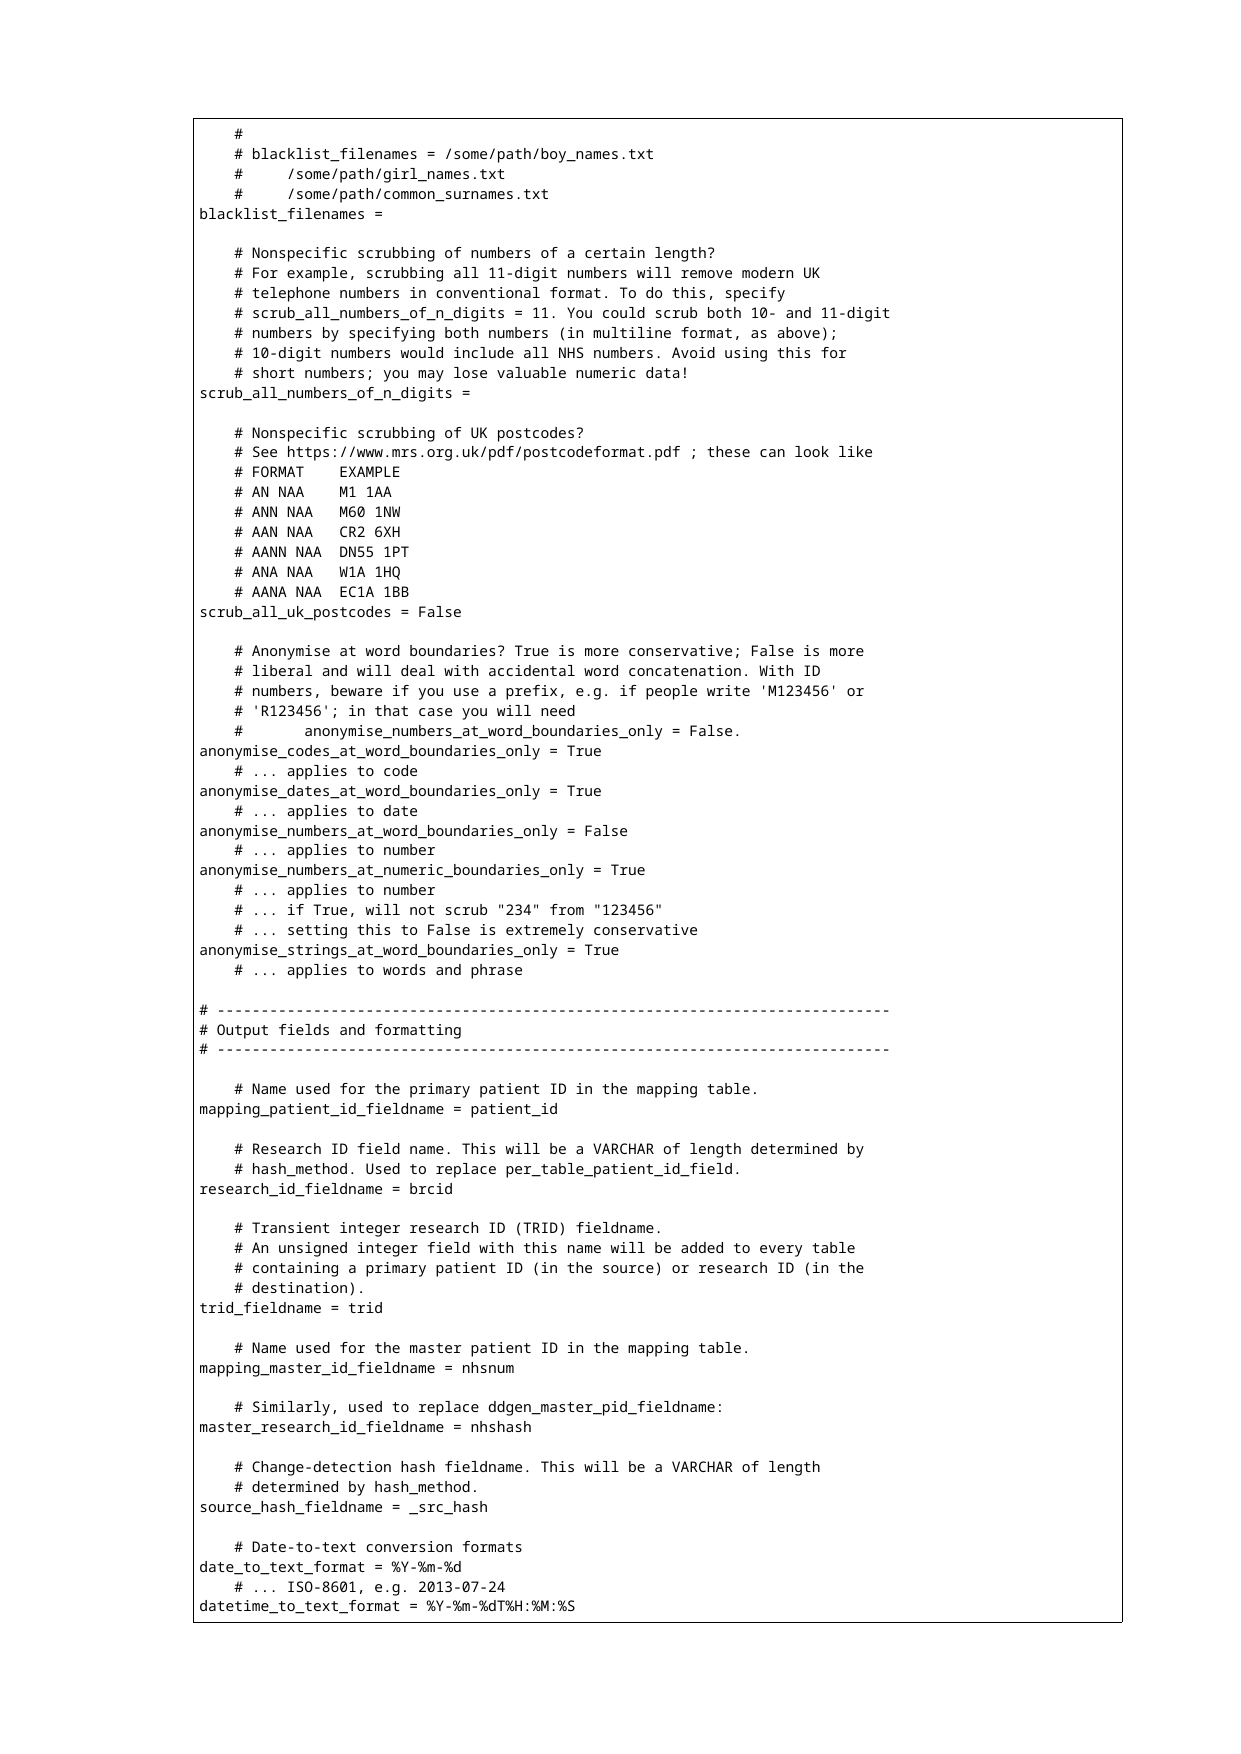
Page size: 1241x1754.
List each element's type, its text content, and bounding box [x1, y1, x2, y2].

table_header # # blacklist_filenames = /some/path/boy_names.txt # /some/path/girl_names.txt # /some/path/common_surnames.txt blacklist_filenames = # Nonspecific scrubbing of numbers of a certain length? # For example, scrubbing all 11-digit numbers will remove modern UK # telephone numbers in conventional format. To do this, specify # scrub_all_numbers_of_n_digits = 11. You could scrub both 10- and 11-digit # numbers by specifying both numbers (in multiline format, as above); # 10-digit numbers would include all NHS numbers. Avoid using this for # short numbers; you may lose valuable numeric data! scrub_all_numbers_of_n_digits = # Nonspecific scrubbing of UK postcodes? # See https://www.mrs.org.uk/pdf/postcodeformat.pdf ; these can look like # FORMAT EXAMPLE # AN NAA M1 1AA # ANN NAA M60 1NW # AAN NAA CR2 6XH # AANN NAA DN55 1PT # ANA NAA W1A 1HQ # AANA NAA EC1A 1BB scrub_all_uk_postcodes = False # Anonymise at word boundaries? True is more conservative; False is more # liberal and will deal with accidental word concatenation. With ID # numbers, beware if you use a prefix, e.g. if people write 'M123456' or # 'R123456'; in that case you will need # anonymise_numbers_at_word_boundaries_only = False. anonymise_codes_at_word_boundaries_only = True # ... applies to code anonymise_dates_at_word_boundaries_only = True # ... applies to date anonymise_numbers_at_word_boundaries_only = False # ... applies to number anonymise_numbers_at_numeric_boundaries_only = True # ... applies to number # ... if True, will not scrub "234" from "123456" # ... setting this to False is extremely conservative anonymise_strings_at_word_boundaries_only = True # ... applies to words and phrase # ----------------------------------------------------------------------------- # Output fields and formatting # ----------------------------------------------------------------------------- # Name used for the primary patient ID in the mapping table. mapping_patient_id_fieldname = patient_id # Research ID field name. This will be a VARCHAR of length determined by # hash_method. Used to replace per_table_patient_id_field. research_id_fieldname = brcid # Transient integer research ID (TRID) fieldname. # An unsigned integer field with this name will be added to every table # containing a primary patient ID (in the source) or research ID (in the # destination). trid_fieldname = trid # Name used for the master patient ID in the mapping table. mapping_master_id_fieldname = nhsnum # Similarly, used to replace ddgen_master_pid_fieldname: master_research_id_fieldname = nhshash # Change-detection hash fieldname. This will be a VARCHAR of length # determined by hash_method. source_hash_fieldname = _src_hash # Date-to-text conversion formats date_to_text_format = %Y-%m-%d # ... ISO-8601, e.g. 2013-07-24 datetime_to_text_format = %Y-%m-%dT%H:%M:%S [194, 119, 1122, 1622]
